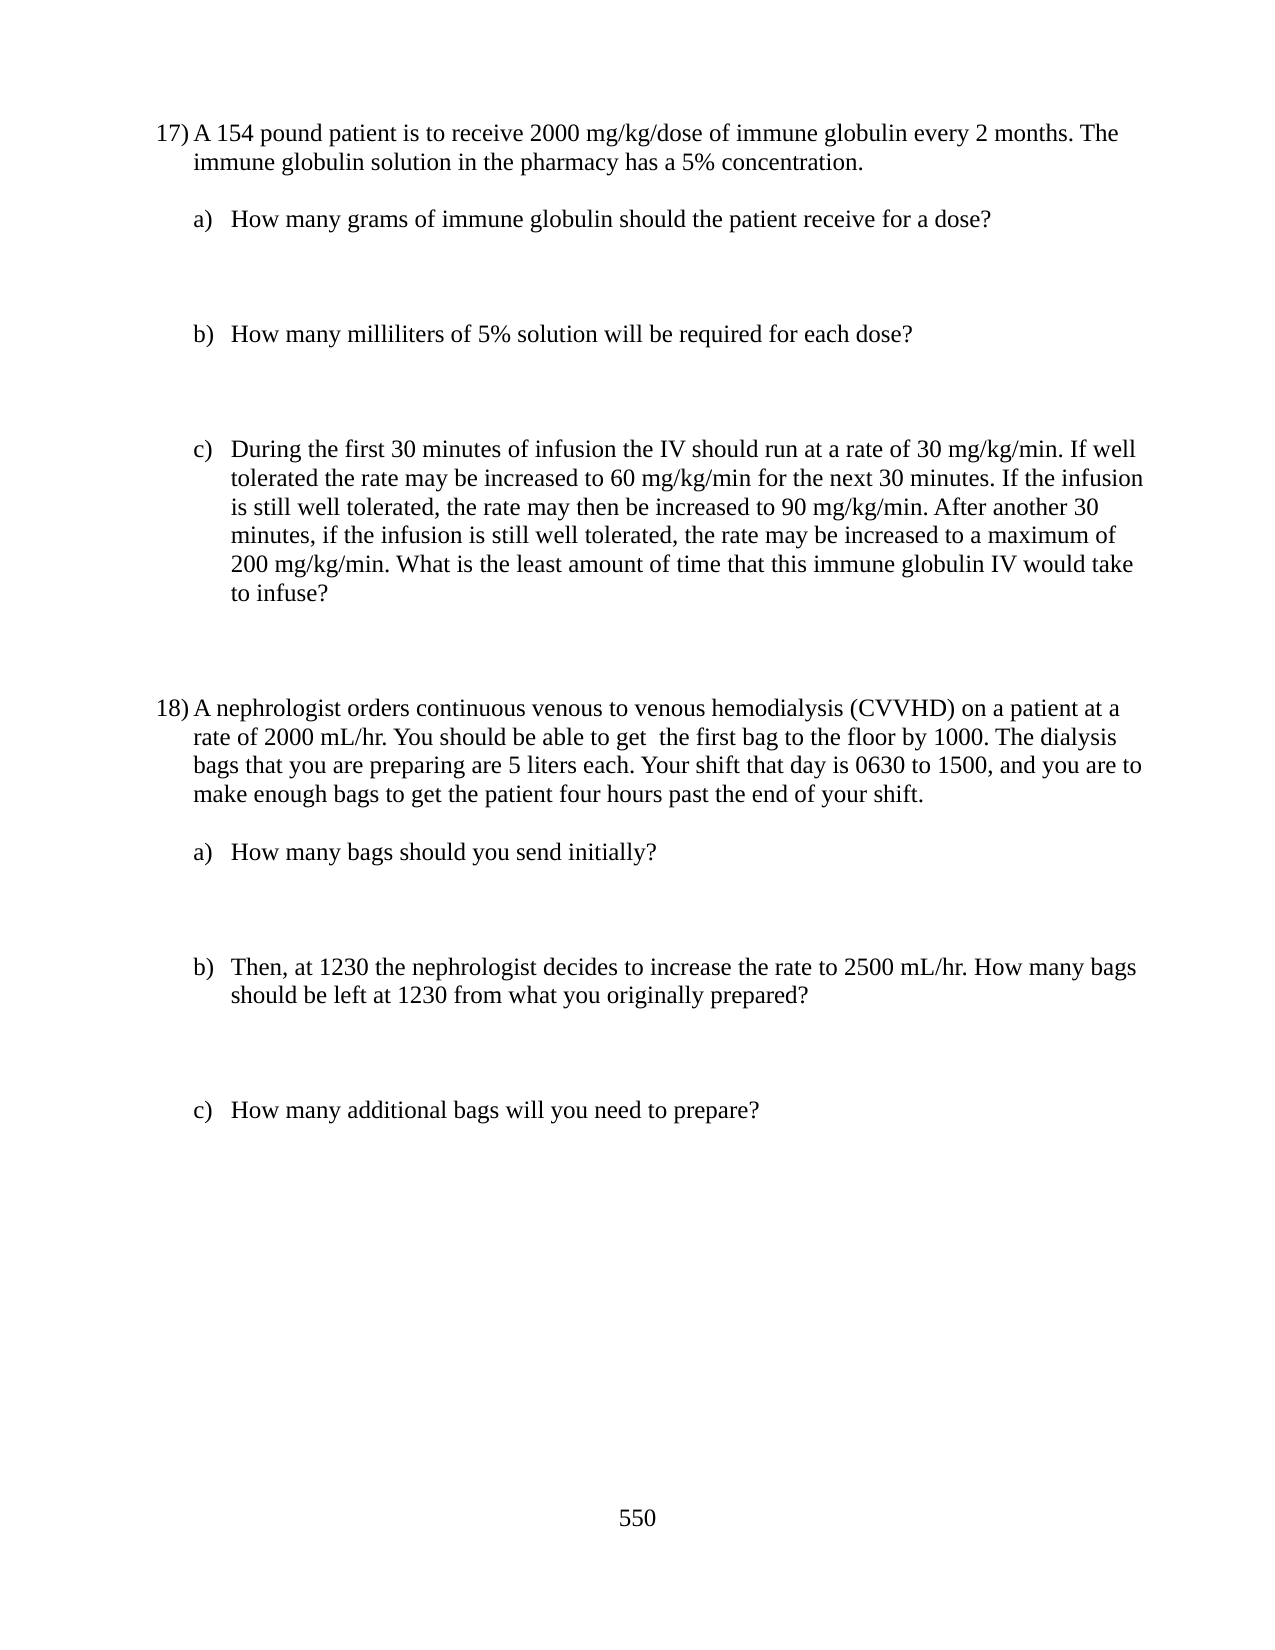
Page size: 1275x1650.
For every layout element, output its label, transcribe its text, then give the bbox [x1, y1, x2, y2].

list A nephrologist orders continuous venous to venous hemodialysis (CVVHD) on a patient at a rate of 2000 mL/hr. You should be able to get the first bag to the floor by 1000. The dialysis bags that you are preparing are 5 liters each. Your shift that day is 0630 to 1500, and you are to make enough bags to get the patient four hours past the end of your shift. [156, 693, 1157, 808]
list Then, at 1230 the nephrologist decides to increase the rate to 2500 mL/hr. How many bags should be left at 1230 from what you originally prepared? [193, 952, 1157, 1009]
list How many bags should you send initially? [193, 837, 1157, 866]
list A 154 pound patient is to receive 2000 mg/kg/dose of immune globulin every 2 months. The immune globulin solution in the pharmacy has a 5% concentration. [156, 118, 1157, 176]
list How many additional bags will you need to prepare? [193, 1096, 1157, 1124]
list During the first 30 minutes of infusion the IV should run at a rate of 30 mg/kg/min. If well tolerated the rate may be increased to 60 mg/kg/min for the next 30 minutes. If the infusion is still well tolerated, the rate may then be increased to 90 mg/kg/min. After another 30 minutes, if the infusion is still well tolerated, the rate may be increased to a maximum of 200 mg/kg/min. What is the least amount of time that this immune globulin IV would take to infuse? [193, 434, 1157, 607]
list How many milliliters of 5% solution will be required for each dose? [193, 319, 1157, 348]
list How many grams of immune globulin should the patient receive for a dose? [193, 204, 1157, 233]
